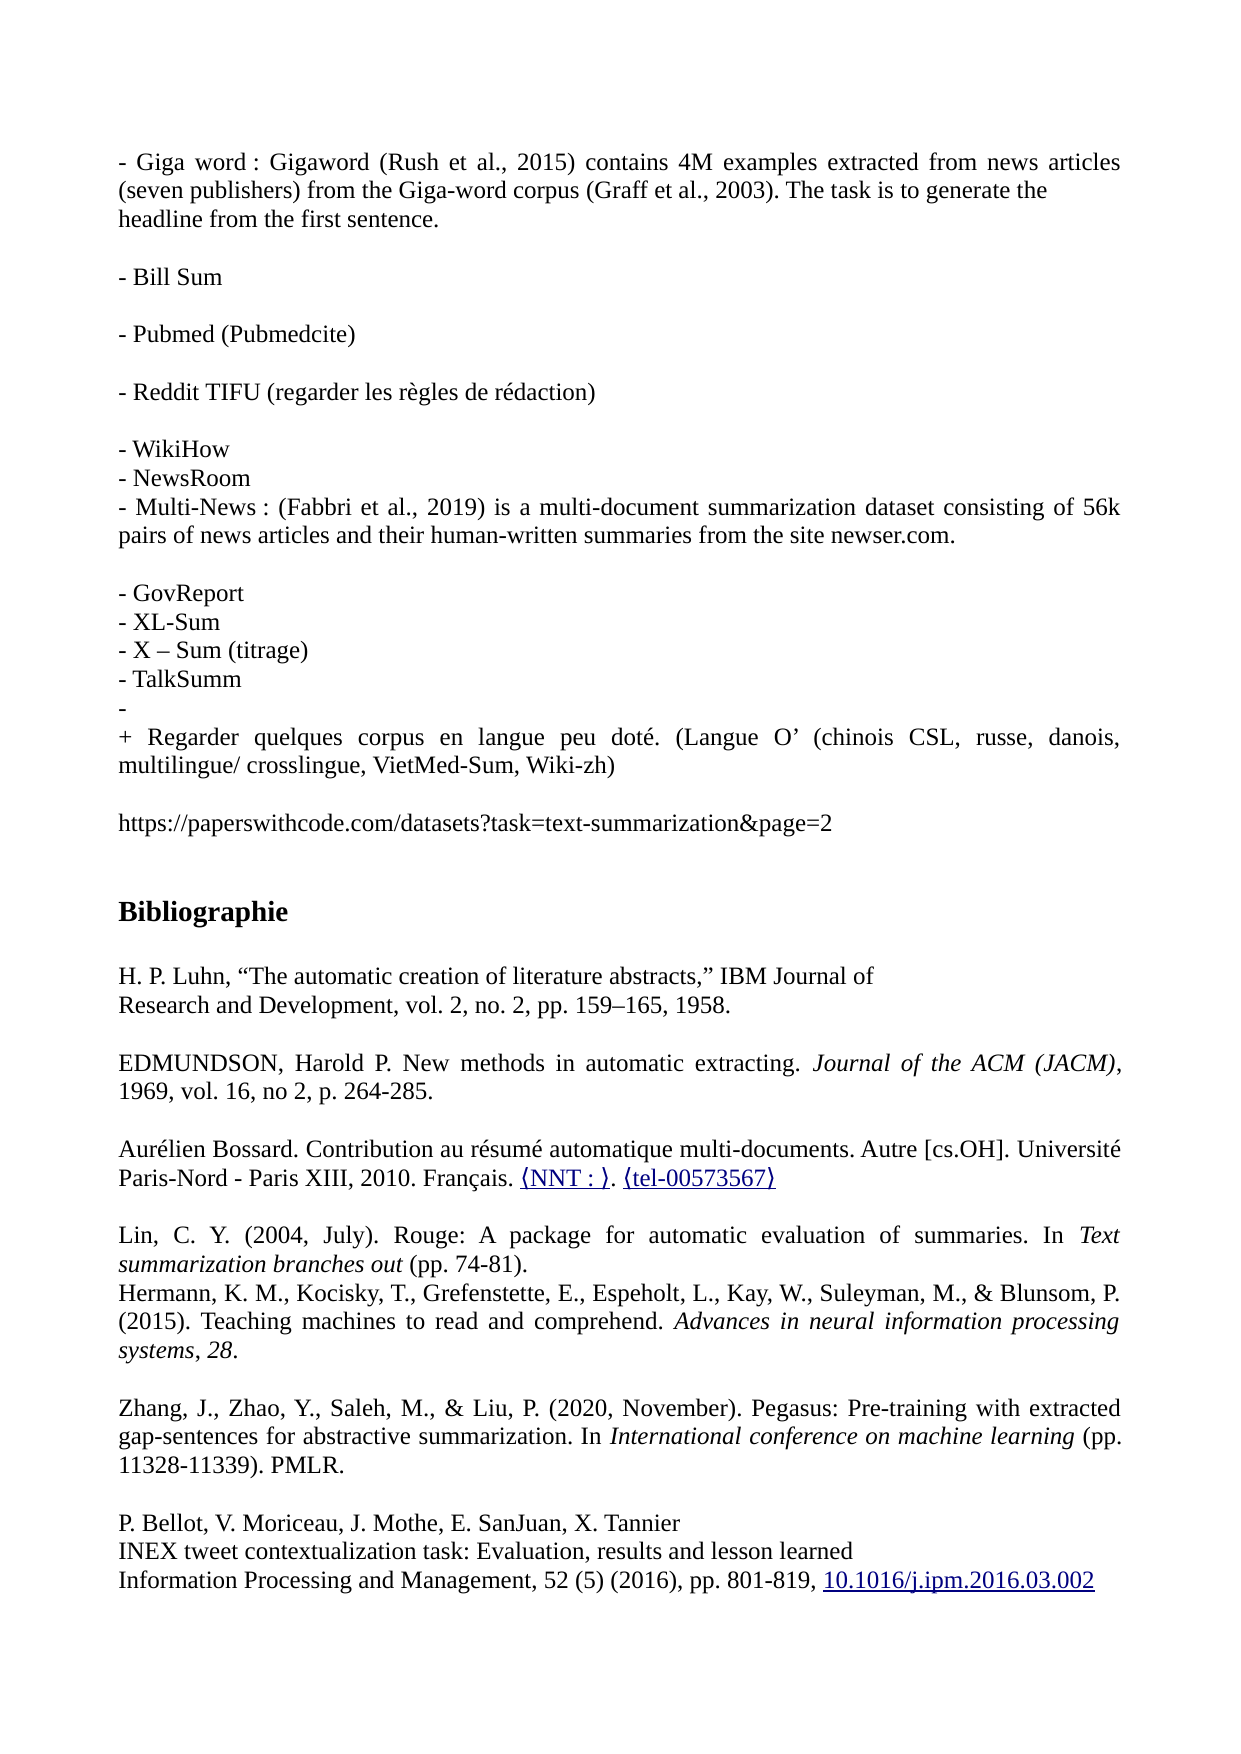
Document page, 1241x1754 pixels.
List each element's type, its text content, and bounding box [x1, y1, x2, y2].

text headline from the first sentence. [118, 204, 1122, 233]
text Information Processing and Management, 52 (5) (2016), pp. 801-819, 10.1016/j.ipm.2016.03.002 [118, 1565, 1122, 1594]
text https://paperswithcode.com/datasets?task=text-summarization&page=2 [118, 808, 1122, 837]
text - [118, 693, 1122, 722]
text - WikiHow [118, 434, 1122, 463]
text Zhang, J., Zhao, Y., Saleh, M., & Liu, P. (2020, November). Pegasus: Pre-training with extracted gap-sentences for abstractive summarization. In International conference on machine learning (pp. 11328-11339). PMLR. [118, 1393, 1122, 1479]
text EDMUNDSON, Harold P. New methods in automatic extracting. Journal of the ACM (JACM), 1969, vol. 16, no 2, p. 264-285. [118, 1048, 1122, 1105]
text - Giga word : Gigaword (Rush et al., 2015) contains 4M examples extracted from news articles (seven publishers) from the Giga-word corpus (Graff et al., 2003). The task is to generate the [118, 147, 1122, 204]
text INEX tweet contextualization task: Evaluation, results and lesson learned [118, 1536, 1122, 1565]
text - Reddit TIFU (regarder les règles de rédaction) [118, 377, 1122, 406]
text Lin, C. Y. (2004, July). Rouge: A package for automatic evaluation of summaries. In Text summarization branches out (pp. 74-81). [118, 1220, 1122, 1278]
text P. Bellot, V. Moriceau, J. Mothe, E. SanJuan, X. Tannier [118, 1508, 1122, 1536]
text - Pubmed (Pubmedcite) [118, 319, 1122, 348]
text - XL-Sum [118, 607, 1122, 636]
text - NewsRoom [118, 463, 1122, 492]
text - Bill Sum [118, 262, 1122, 291]
text Aurélien Bossard. Contribution au résumé automatique multi-documents. Autre [cs.OH]. Université Paris-Nord - Paris XIII, 2010. Français. ⟨NNT : ⟩. ⟨tel-00573567⟩ [118, 1134, 1122, 1191]
text Hermann, K. M., Kocisky, T., Grefenstette, E., Espeholt, L., Kay, W., Suleyman, M., & Blunsom, P. (2015). Teaching machines to read and comprehend. Advances in neural information processing systems, 28. [118, 1278, 1122, 1364]
text Research and Development, vol. 2, no. 2, pp. 159–165, 1958. [118, 990, 1122, 1019]
text Bibliographie [118, 894, 1122, 928]
text - TalkSumm [118, 664, 1122, 693]
text - GovReport [118, 578, 1122, 607]
text - X – Sum (titrage) [118, 636, 1122, 664]
text H. P. Luhn, “The automatic creation of literature abstracts,” IBM Journal of [118, 961, 1122, 990]
text - Multi-News : (Fabbri et al., 2019) is a multi-document summarization dataset consisting of 56k pairs of news articles and their human-written summaries from the site newser.com. [118, 492, 1122, 549]
text + Regarder quelques corpus en langue peu doté. (Langue O’ (chinois CSL, russe, danois, multilingue/ crosslingue, VietMed-Sum, Wiki-zh) [118, 722, 1122, 779]
